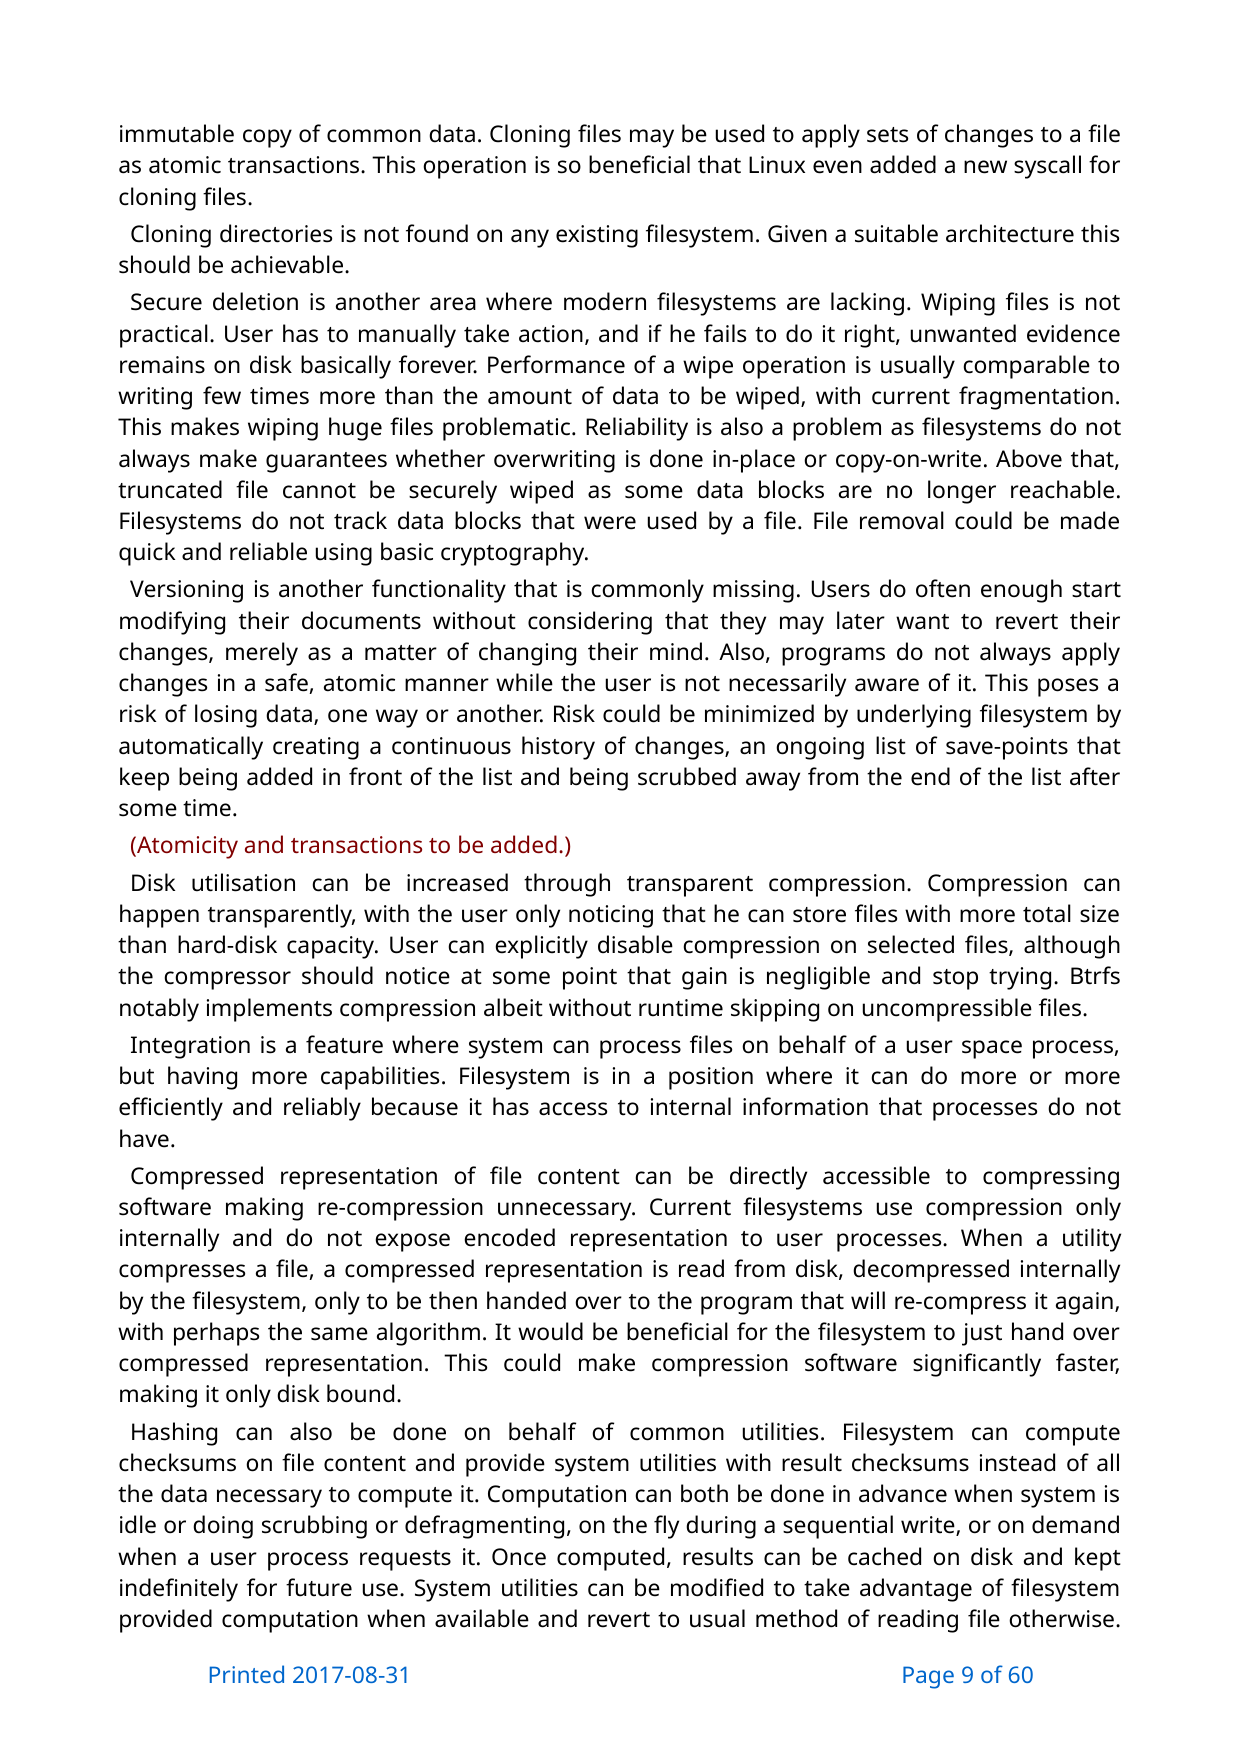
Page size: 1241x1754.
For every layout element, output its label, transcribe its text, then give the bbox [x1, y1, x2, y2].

text Hashing can also be done on behalf of common utilities. Filesystem can compute checksums on file content and provide system utilities with result checksums instead of all the data necessary to compute it. Computation can both be done in advance when system is idle or doing scrubbing or defragmenting, on the fly during a sequential write, or on demand when a user process requests it. Once computed, results can be cached on disk and kept indefinitely for future use. System utilities can be modified to take advantage of filesystem provided computation when available and revert to usual method of reading file otherwise. [118, 1416, 1122, 1634]
text Compressed representation of file content can be directly accessible to compressing software making re-compression unnecessary. Current filesystems use compression only internally and do not expose encoded representation to user processes. When a utility compresses a file, a compressed representation is read from disk, decompressed internally by the filesystem, only to be then handed over to the program that will re-compress it again, with perhaps the same algorithm. It would be beneficial for the filesystem to just hand over compressed representation. This could make compression software significantly faster, making it only disk bound. [118, 1160, 1122, 1410]
text immutable copy of common data. Cloning files may be used to apply sets of changes to a file as atomic transactions. This operation is so beneficial that Linux even added a new syscall for cloning files. [118, 118, 1122, 212]
text Cloning directories is not found on any existing filesystem. Given a suitable architecture this should be achievable. [118, 218, 1122, 280]
text Disk utilisation can be increased through transparent compression. Compression can happen transparently, with the user only noticing that he can store files with more total size than hard-disk capacity. User can explicitly disable compression on selected files, although the compressor should notice at some point that gain is negligible and stop trying. Btrfs notably implements compression albeit without runtime skipping on uncompressible files. [118, 867, 1122, 1023]
text Versioning is another functionality that is commonly missing. Users do often enough start modifying their documents without considering that they may later want to revert their changes, merely as a matter of changing their mind. Also, programs do not always apply changes in a safe, atomic manner while the user is not necessarily aware of it. This poses a risk of losing data, one way or another. Risk could be minimized by underlying filesystem by automatically creating a continuous history of changes, an ongoing list of save-points that keep being added in front of the list and being scrubbed away from the end of the list after some time. [118, 573, 1122, 823]
text Integration is a feature where system can process files on behalf of a user space process, but having more capabilities. Filesystem is in a position where it can do more or more efficiently and reliably because it has access to internal information that processes do not have. [118, 1029, 1122, 1154]
text (Atomicity and transactions to be added.) [118, 829, 1122, 861]
text Secure deletion is another area where modern filesystems are lacking. Wiping files is not practical. User has to manually take action, and if he fails to do it right, unwanted evidence remains on disk basically forever. Performance of a wipe operation is usually comparable to writing few times more than the amount of data to be wiped, with current fragmentation. This makes wiping huge files problematic. Reliability is also a problem as filesystems do not always make guarantees whether overwriting is done in-place or copy-on-write. Above that, truncated file cannot be securely wiped as some data blocks are no longer reachable. Filesystems do not track data blocks that were used by a file. File removal could be made quick and reliable using basic cryptography. [118, 286, 1122, 567]
